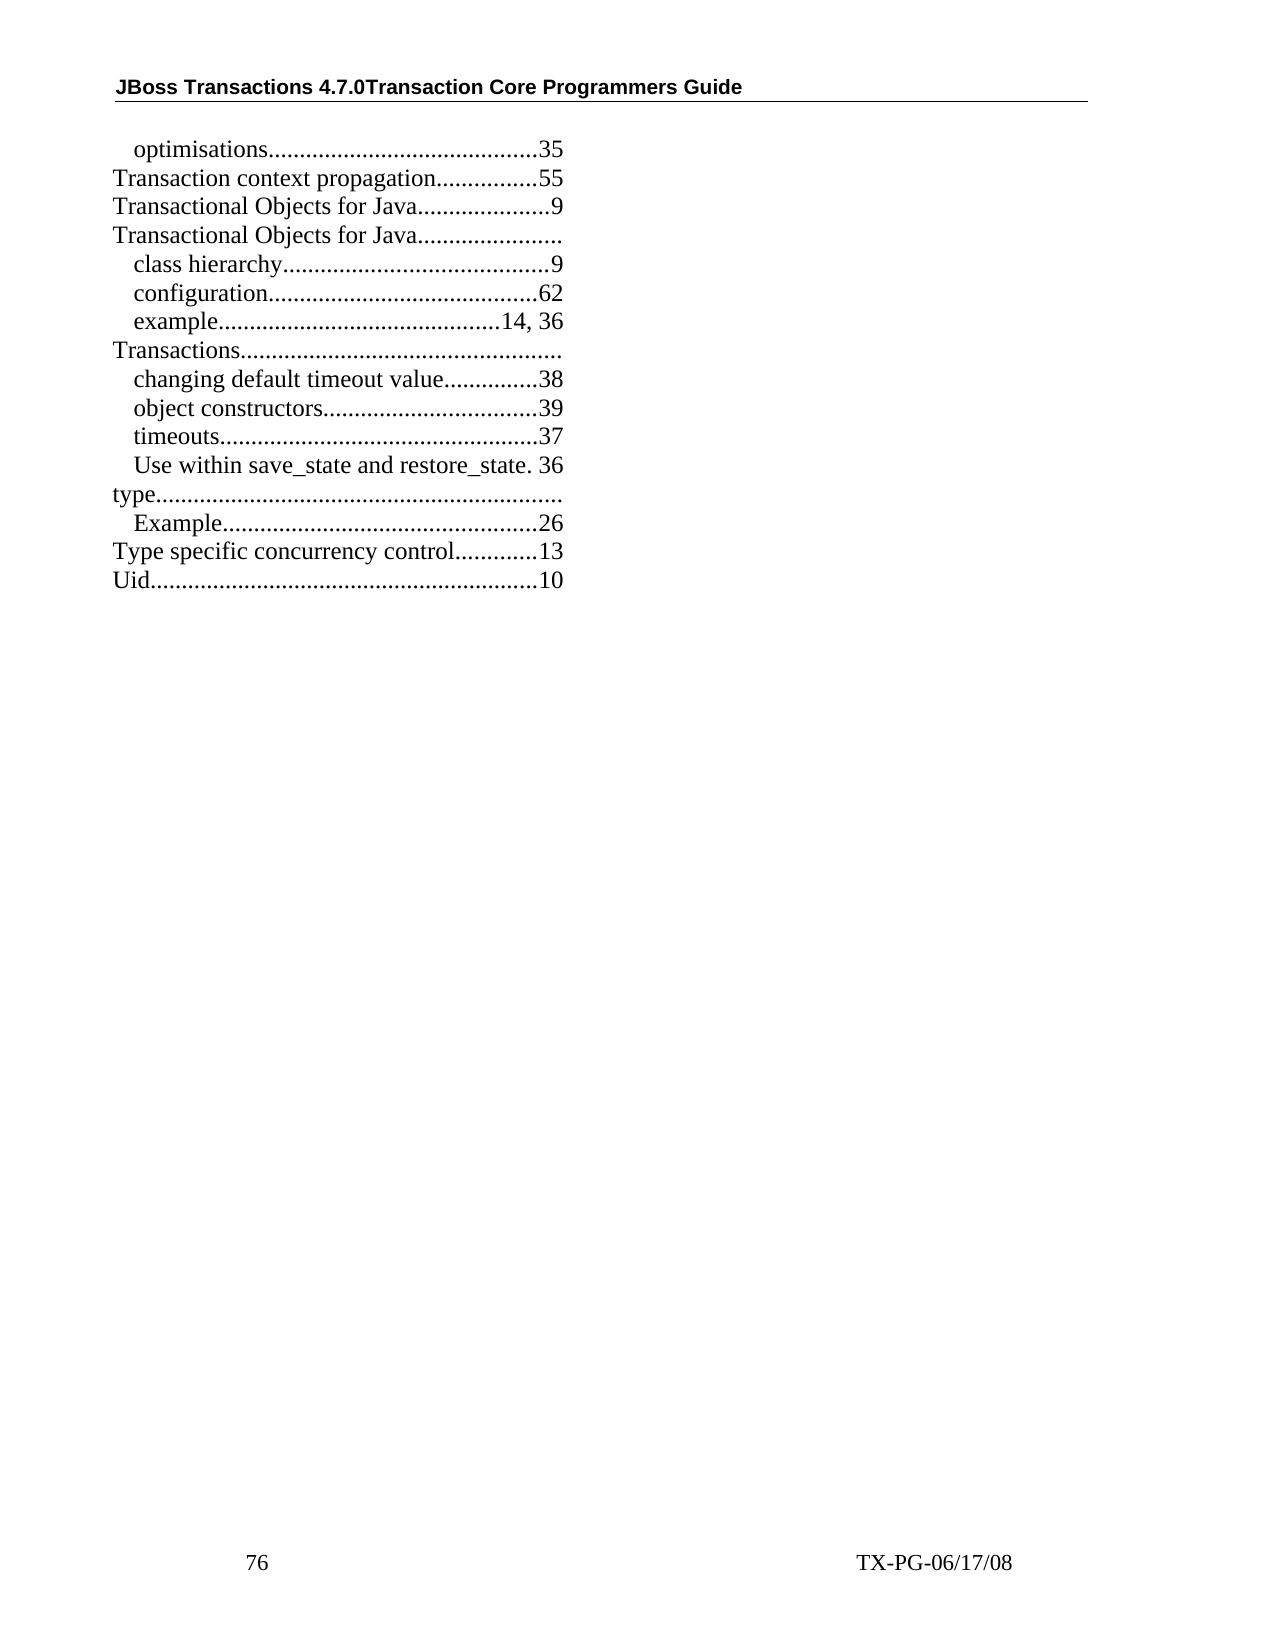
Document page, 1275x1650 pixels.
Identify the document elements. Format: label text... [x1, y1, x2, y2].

text Use within save_state and restore_state 36 [133, 450, 563, 479]
text Transactions [112, 335, 563, 364]
text class hierarchy 9 [133, 249, 563, 278]
text Type specific concurrency control 13 [112, 536, 563, 565]
text configuration 62 [133, 278, 563, 306]
text example 14, 36 [133, 306, 563, 335]
text Transactional Objects for Java 9 [112, 191, 563, 220]
text type [112, 479, 563, 508]
text timeouts 37 [133, 421, 563, 450]
text optimisations 35 [133, 134, 563, 163]
text Example 26 [133, 508, 563, 536]
text changing default timeout value 38 [133, 364, 563, 393]
text Uid 10 [112, 565, 563, 594]
text Transactional Objects for Java [112, 220, 563, 249]
text object constructors 39 [133, 393, 563, 421]
text Transaction context propagation 55 [112, 163, 563, 191]
